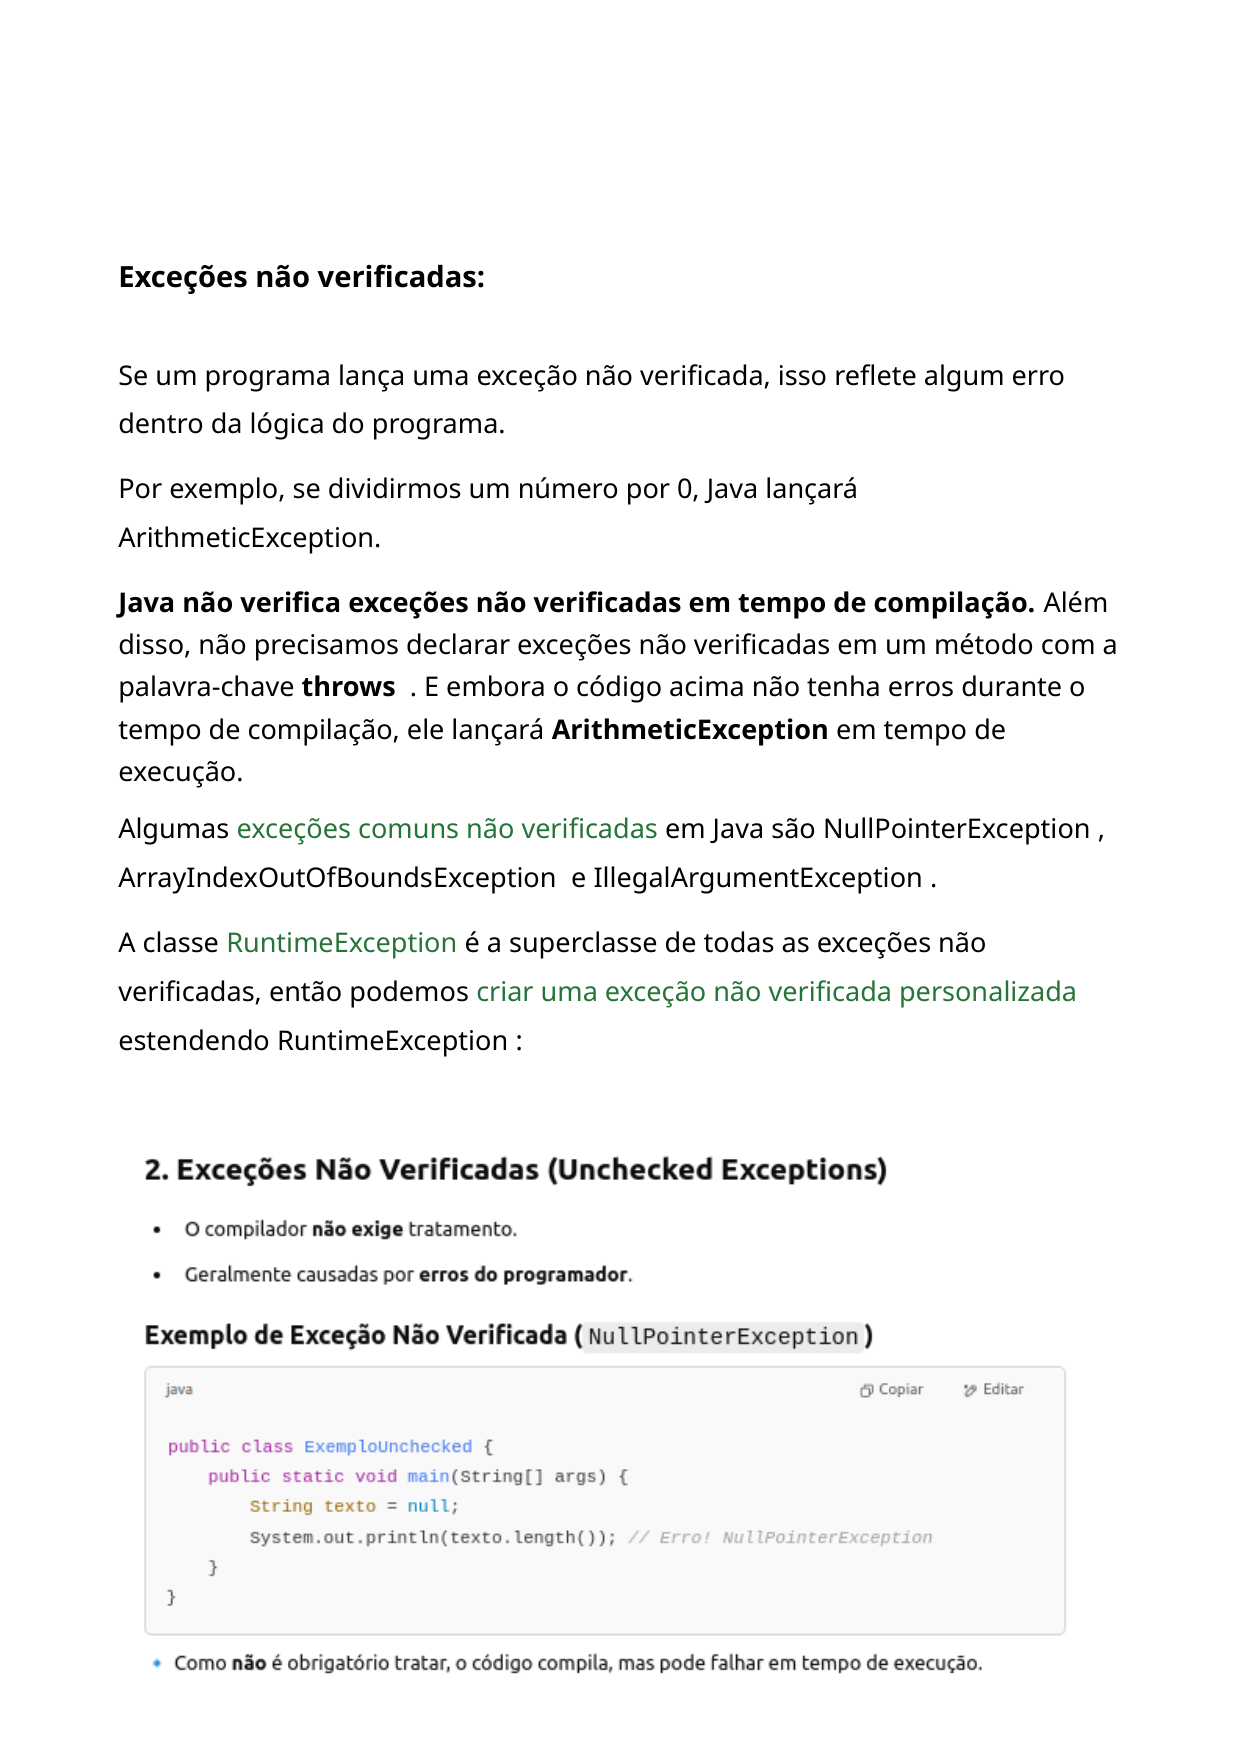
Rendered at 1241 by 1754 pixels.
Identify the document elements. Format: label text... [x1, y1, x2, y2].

text Algumas exceções comuns não verificadas em Java são NullPointerException , ArrayIndexOutOfBoundsException e IllegalArgumentException . [118, 810, 1122, 896]
text Por exemplo, se dividirmos um número por 0, Java lançará ArithmeticException. [118, 469, 1122, 555]
picture [129, 1147, 1074, 1689]
text Java não verifica exceções não verificadas em tempo de compilação. Além disso, não precisamos declarar exceções não verificadas em um método com a palavra-chave throws . E embora o código acima não tenha erros durante o tempo de compilação, ele lançará ArithmeticException em tempo de execução. [118, 583, 1122, 789]
text A classe RuntimeException é a superclasse de todas as exceções não verificadas, então podemos criar uma exceção não verificada personalizada estendendo RuntimeException : [118, 923, 1122, 1058]
text Se um programa lança uma exceção não verificada, isso reflete algum erro dentro da lógica do programa. [118, 356, 1122, 442]
subtitle Exceções não verificadas: [118, 256, 1122, 296]
